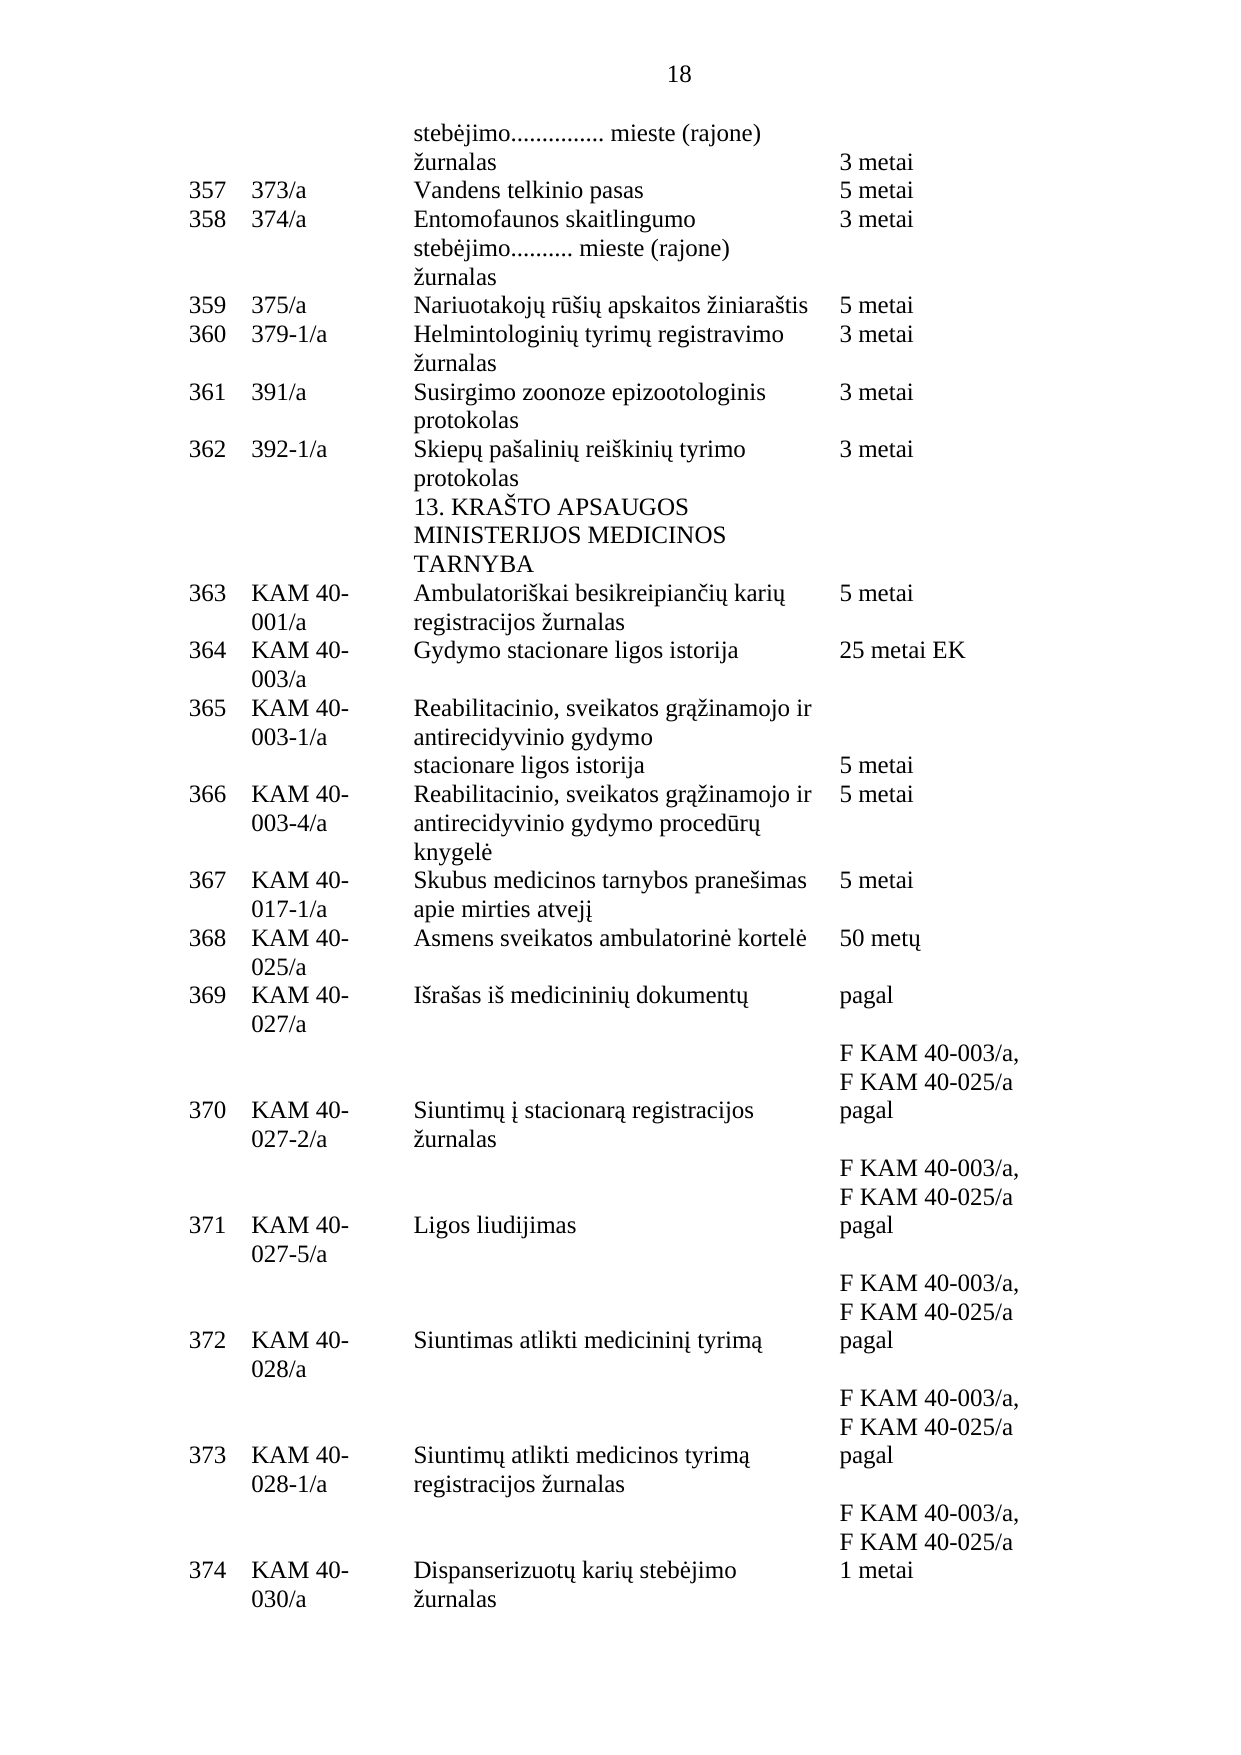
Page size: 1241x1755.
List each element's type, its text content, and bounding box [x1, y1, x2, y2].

table_cell 364 [177, 636, 240, 693]
table_cell [1031, 751, 1176, 779]
table_cell [1031, 1096, 1176, 1153]
table_cell KAM 40-003/a [240, 636, 402, 693]
table_cell [402, 1383, 828, 1412]
table_cell 13. KRAŠTO APSAUGOS MINISTERIJOS MEDICINOS TARNYBA [402, 492, 828, 578]
table_cell 367 [177, 866, 240, 923]
table_cell [1176, 1153, 1181, 1182]
table_cell Siuntimų į stacionarą registracijos žurnalas [402, 1096, 828, 1153]
table_cell Gydymo stacionare ligos istorija [402, 636, 828, 693]
table_cell [402, 1498, 828, 1527]
table_cell pagal [828, 981, 1031, 1038]
table_cell [1031, 1383, 1176, 1412]
table_cell [1031, 118, 1176, 147]
table_cell [1176, 981, 1181, 1038]
table_cell KAM 40-001/a [240, 578, 402, 636]
table_cell 372 [177, 1326, 240, 1383]
table_cell [177, 1182, 240, 1211]
table_cell [177, 147, 240, 176]
table_cell Nariuotakojų rūšių apskaitos žiniaraštis [402, 291, 828, 319]
table_cell 361 [177, 377, 240, 434]
table_cell [240, 1038, 402, 1067]
table_cell 371 [177, 1211, 240, 1268]
table_cell F KAM 40-003/a, [828, 1268, 1031, 1297]
table_cell [240, 1297, 402, 1326]
table_cell Skubus medicinos tarnybos pranešimas apie mirties atvejį [402, 866, 828, 923]
table_cell KAM 40-027-2/a [240, 1096, 402, 1153]
table_cell 365 [177, 693, 240, 751]
table_cell [1176, 1498, 1181, 1527]
table_cell KAM 40-027/a [240, 981, 402, 1038]
table_cell [402, 1412, 828, 1441]
table_cell [828, 118, 1031, 147]
table_cell [1031, 1038, 1176, 1067]
table_cell Entomofaunos skaitlingumo stebėjimo.......... mieste (rajone) žurnalas [402, 204, 828, 291]
table_cell 370 [177, 1096, 240, 1153]
table_cell 3 metai [828, 147, 1031, 176]
table_cell [177, 118, 240, 147]
table_cell stacionare ligos istorija [402, 751, 828, 779]
table_cell [1176, 1326, 1181, 1383]
table_cell [240, 1412, 402, 1441]
table_cell Reabilitacinio, sveikatos grąžinamojo ir antirecidyvinio gydymo [402, 693, 828, 751]
table_cell [177, 751, 240, 779]
table_cell [177, 1038, 240, 1067]
table_cell [240, 1153, 402, 1182]
table_cell [1176, 1556, 1181, 1613]
table_cell 373 [177, 1441, 240, 1498]
table_cell [1031, 1412, 1176, 1441]
table_cell 369 [177, 981, 240, 1038]
table_cell 357 [177, 176, 240, 204]
table_cell [1031, 1182, 1176, 1211]
table_cell [177, 1297, 240, 1326]
table_cell F KAM 40-003/a, [828, 1383, 1031, 1412]
table_cell KAM 40-028/a [240, 1326, 402, 1383]
table_cell F KAM 40-025/a [828, 1297, 1031, 1326]
table_cell [1176, 319, 1181, 377]
table_cell 366 [177, 779, 240, 866]
table_cell [240, 1268, 402, 1297]
table_cell [240, 118, 402, 147]
table_cell 5 metai [828, 779, 1031, 866]
table_cell [240, 1067, 402, 1096]
table_cell KAM 40-028-1/a [240, 1441, 402, 1498]
table_cell [1176, 492, 1181, 578]
table_cell 5 metai [828, 176, 1031, 204]
table_cell [1176, 751, 1181, 779]
table_cell [1176, 1383, 1181, 1412]
table_cell 1 metai [828, 1556, 1031, 1613]
table_cell [240, 1383, 402, 1412]
table_cell Siuntimas atlikti medicininį tyrimą [402, 1326, 828, 1383]
table_cell [1031, 492, 1176, 578]
table_cell [1031, 923, 1176, 981]
table_cell [1031, 866, 1176, 923]
table_cell [828, 492, 1031, 578]
table_cell [240, 1527, 402, 1556]
table_cell KAM 40-025/a [240, 923, 402, 981]
table_cell [1031, 578, 1176, 636]
table_cell [240, 1182, 402, 1211]
table_cell [177, 1067, 240, 1096]
table_cell Vandens telkinio pasas [402, 176, 828, 204]
table_cell 373/a [240, 176, 402, 204]
table_cell F KAM 40-025/a [828, 1067, 1031, 1096]
table_cell F KAM 40-003/a, [828, 1498, 1031, 1527]
table_cell 362 [177, 434, 240, 492]
table_cell [402, 1067, 828, 1096]
table_cell stebėjimo............... mieste (rajone) [402, 118, 828, 147]
table_cell [1031, 1527, 1176, 1556]
table_cell [1031, 1268, 1176, 1297]
table_cell KAM 40-017-1/a [240, 866, 402, 923]
table_cell 3 metai [828, 319, 1031, 377]
table_cell [1176, 1096, 1181, 1153]
table_cell [402, 1153, 828, 1182]
table_cell [1176, 779, 1181, 866]
table_cell [1031, 981, 1176, 1038]
table_cell [1176, 291, 1181, 319]
table_cell KAM 40-027-5/a [240, 1211, 402, 1268]
table_cell [1176, 1182, 1181, 1211]
table_cell [177, 1412, 240, 1441]
table_cell [1031, 1297, 1176, 1326]
table_cell 5 metai [828, 866, 1031, 923]
table_cell [1176, 1297, 1181, 1326]
table_cell pagal [828, 1441, 1031, 1498]
table_cell [1031, 204, 1176, 291]
table_cell [1031, 693, 1176, 751]
table_cell [240, 147, 402, 176]
table_cell Helmintologinių tyrimų registravimo žurnalas [402, 319, 828, 377]
table_cell pagal [828, 1211, 1031, 1268]
table_cell 379-1/a [240, 319, 402, 377]
table_cell F KAM 40-003/a, [828, 1038, 1031, 1067]
table_cell [1176, 693, 1181, 751]
table_cell [177, 1268, 240, 1297]
table_cell 3 metai [828, 377, 1031, 434]
table_cell [1176, 1268, 1181, 1297]
table_cell 374 [177, 1556, 240, 1613]
table_cell [1031, 176, 1176, 204]
table_cell KAM 40-003-4/a [240, 779, 402, 866]
table_cell [1031, 1498, 1176, 1527]
table_cell [402, 1268, 828, 1297]
table_cell F KAM 40-003/a, [828, 1153, 1031, 1182]
table_cell [1176, 1067, 1181, 1096]
table_cell [828, 693, 1031, 751]
table_cell [240, 1498, 402, 1527]
table_cell 5 metai [828, 578, 1031, 636]
table_cell [1031, 636, 1176, 693]
table_cell [402, 1527, 828, 1556]
table_cell 391/a [240, 377, 402, 434]
table_cell 5 metai [828, 291, 1031, 319]
table_cell [1031, 1211, 1176, 1268]
table_cell [1176, 1441, 1181, 1498]
table_cell F KAM 40-025/a [828, 1412, 1031, 1441]
table_cell žurnalas [402, 147, 828, 176]
table_cell 374/a [240, 204, 402, 291]
table_cell Reabilitacinio, sveikatos grąžinamojo ir antirecidyvinio gydymo procedūrų knygelė [402, 779, 828, 866]
table_cell [1031, 319, 1176, 377]
table_cell [1176, 118, 1181, 147]
table_cell [1031, 1441, 1176, 1498]
table_cell [1176, 176, 1181, 204]
table_cell [1176, 1038, 1181, 1067]
table_cell F KAM 40-025/a [828, 1182, 1031, 1211]
table_cell 5 metai [828, 751, 1031, 779]
table_cell 359 [177, 291, 240, 319]
table_cell [1176, 434, 1181, 492]
table_cell [1176, 147, 1181, 176]
table_cell [1176, 377, 1181, 434]
table_cell Siuntimų atlikti medicinos tyrimą registracijos žurnalas [402, 1441, 828, 1498]
table_cell [1031, 1153, 1176, 1182]
table_cell [402, 1182, 828, 1211]
table_cell [177, 492, 240, 578]
table_cell 375/a [240, 291, 402, 319]
table_cell [177, 1383, 240, 1412]
table_cell KAM 40-003-1/a [240, 693, 402, 751]
table_cell KAM 40-030/a [240, 1556, 402, 1613]
table_cell Asmens sveikatos ambulatorinė kortelė [402, 923, 828, 981]
table_cell 363 [177, 578, 240, 636]
table_cell 368 [177, 923, 240, 981]
table_cell [1176, 923, 1181, 981]
table_cell 392-1/a [240, 434, 402, 492]
table_cell 50 metų [828, 923, 1031, 981]
table_cell [1031, 434, 1176, 492]
table_cell [240, 751, 402, 779]
table_cell [177, 1498, 240, 1527]
table_cell [1031, 147, 1176, 176]
table_cell [1176, 636, 1181, 693]
table_cell 360 [177, 319, 240, 377]
table_cell [402, 1297, 828, 1326]
table_cell [1031, 291, 1176, 319]
table_cell F KAM 40-025/a [828, 1527, 1031, 1556]
table_cell [1176, 1412, 1181, 1441]
table_cell [1176, 204, 1181, 291]
table_cell [1031, 779, 1176, 866]
table_cell Susirgimo zoonoze epizootologinis protokolas [402, 377, 828, 434]
table_cell [240, 492, 402, 578]
table_cell 358 [177, 204, 240, 291]
table_cell [1176, 1211, 1181, 1268]
table_cell Ligos liudijimas [402, 1211, 828, 1268]
table_cell Dispanserizuotų karių stebėjimo žurnalas [402, 1556, 828, 1613]
table_cell 3 metai [828, 204, 1031, 291]
table_cell [177, 1153, 240, 1182]
table_cell Ambulatoriškai besikreipiančių karių registracijos žurnalas [402, 578, 828, 636]
table_cell pagal [828, 1326, 1031, 1383]
table_cell [1176, 578, 1181, 636]
table_cell [402, 1038, 828, 1067]
table_cell [1176, 1527, 1181, 1556]
table_cell pagal [828, 1096, 1031, 1153]
table_cell [1031, 1067, 1176, 1096]
table_cell [1031, 1556, 1176, 1613]
table_cell [1031, 377, 1176, 434]
table_cell 25 metai EK [828, 636, 1031, 693]
table_cell [177, 1527, 240, 1556]
table_cell [1031, 1326, 1176, 1383]
table_cell Išrašas iš medicininių dokumentų [402, 981, 828, 1038]
table_cell Skiepų pašalinių reiškinių tyrimo protokolas [402, 434, 828, 492]
table_cell [1176, 866, 1181, 923]
table_cell 3 metai [828, 434, 1031, 492]
